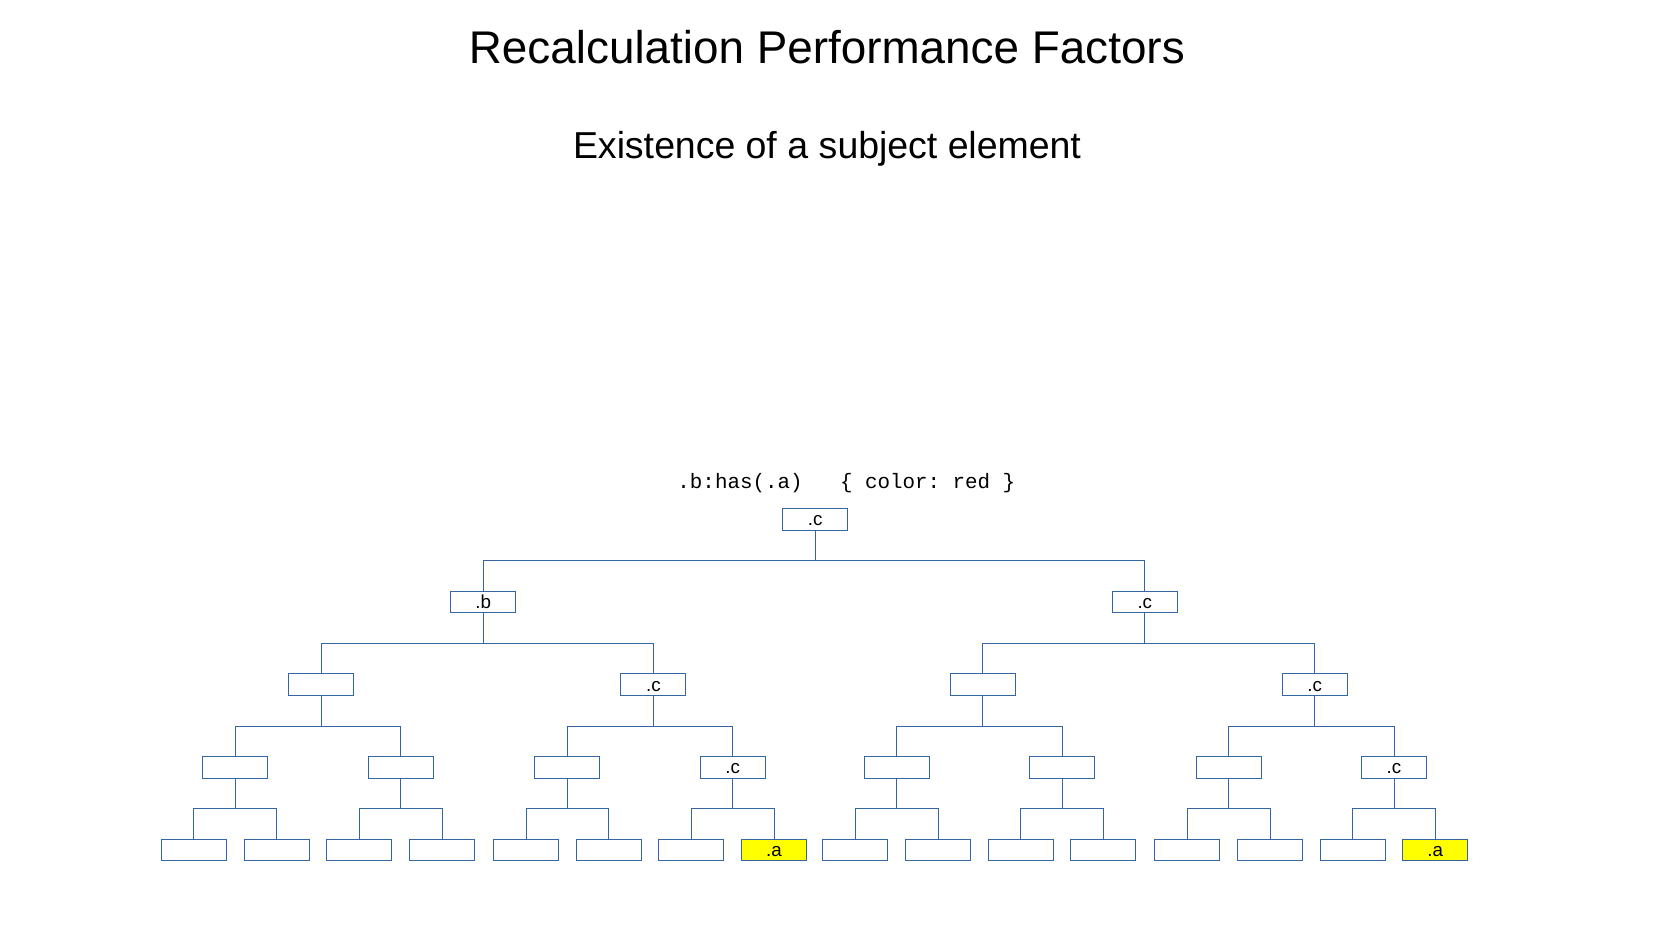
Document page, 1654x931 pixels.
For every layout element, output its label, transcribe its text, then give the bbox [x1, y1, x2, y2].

text_box [1237, 839, 1303, 861]
text_box .a [741, 839, 807, 861]
text_box [658, 839, 724, 861]
text_box [409, 839, 475, 861]
text_box [1196, 756, 1262, 779]
text_box [822, 839, 888, 861]
text_box .c [1361, 756, 1427, 779]
text_box [368, 756, 434, 779]
text_box [950, 673, 1016, 696]
text_box [1070, 839, 1136, 861]
text_box .c [782, 508, 848, 531]
text_box .a [1402, 839, 1468, 861]
text_box [161, 839, 227, 861]
text_box [534, 756, 600, 779]
text_box [202, 756, 268, 779]
text_box Recalculation Performance Factors Existence of a subject element [0, 15, 1654, 175]
text_box .b:has(.a) { color: red } [662, 465, 1021, 502]
text_box [988, 839, 1054, 861]
text_box [244, 839, 310, 861]
text_box [288, 673, 354, 696]
text_box [1154, 839, 1220, 861]
text_box .c [700, 756, 766, 779]
text_box [576, 839, 642, 861]
text_box .c [1282, 673, 1348, 696]
text_box [905, 839, 971, 861]
text_box [1320, 839, 1386, 861]
text_box .c [620, 673, 686, 696]
text_box .c [1112, 591, 1178, 613]
text_box [326, 839, 392, 861]
text_box [1029, 756, 1095, 779]
text_box [864, 756, 930, 779]
text_box [493, 839, 559, 861]
text_box .b [450, 591, 516, 613]
